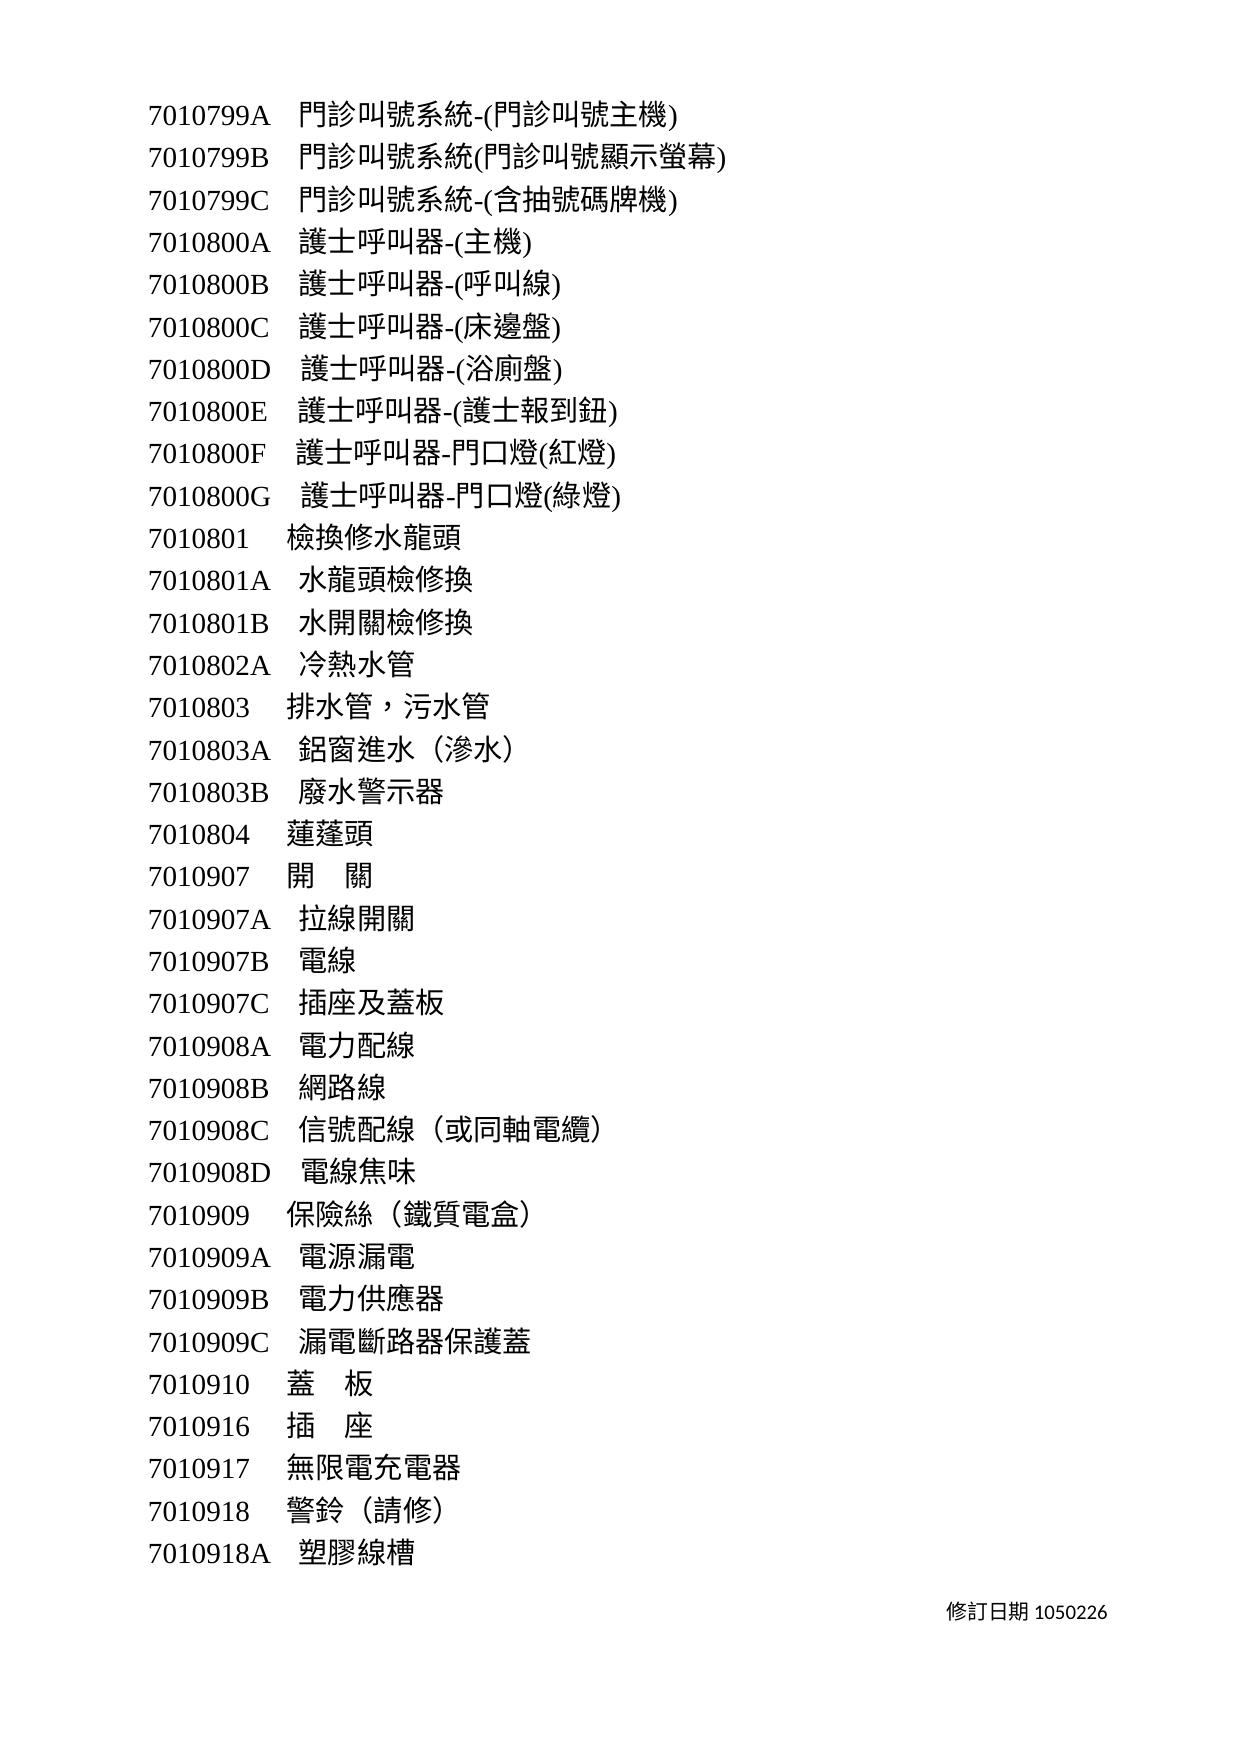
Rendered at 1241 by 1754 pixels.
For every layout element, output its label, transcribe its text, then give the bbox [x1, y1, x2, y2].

text 7010908C 信號配線（或同軸電纜） [148, 1107, 1107, 1149]
text 7010907C 插座及蓋板 [148, 980, 1107, 1022]
text 7010907A 拉線開關 [148, 895, 1107, 938]
text 7010801A 水龍頭檢修換 [148, 557, 1107, 599]
text 7010907 開 關 [148, 853, 1107, 895]
text 7010803A 鋁窗進水（滲水） [148, 726, 1107, 768]
text 7010918 警鈴（請修） [148, 1487, 1107, 1530]
text 7010909C 漏電斷路器保護蓋 [148, 1318, 1107, 1361]
text 7010799A 門診叫號系統-(門診叫號主機) [148, 92, 1107, 134]
text 7010799B 門診叫號系統(門診叫號顯示螢幕) [148, 134, 1107, 176]
text 7010803B 廢水警示器 [148, 768, 1107, 811]
text 7010800F 護士呼叫器-門口燈(紅燈) [148, 430, 1107, 472]
text 7010801B 水開關檢修換 [148, 599, 1107, 642]
text 7010909 保險絲（鐵質電盒） [148, 1191, 1107, 1234]
text 7010918A 塑膠線槽 [148, 1530, 1107, 1572]
text 7010804 蓮蓬頭 [148, 811, 1107, 853]
text 7010800B 護士呼叫器-(呼叫線) [148, 261, 1107, 303]
text 7010800A 護士呼叫器-(主機) [148, 219, 1107, 261]
text 7010800D 護士呼叫器-(浴廁盤) [148, 346, 1107, 388]
text 7010800G 護士呼叫器-門口燈(綠燈) [148, 472, 1107, 515]
text 7010799C 門診叫號系統-(含抽號碼牌機) [148, 176, 1107, 219]
text 7010908D 電線焦味 [148, 1149, 1107, 1191]
text 7010907B 電線 [148, 938, 1107, 980]
text 7010802A 冷熱水管 [148, 642, 1107, 684]
text 7010917 無限電充電器 [148, 1445, 1107, 1487]
text 7010908A 電力配線 [148, 1022, 1107, 1064]
text 7010909B 電力供應器 [148, 1276, 1107, 1318]
text 7010910 蓋 板 [148, 1361, 1107, 1403]
text 7010801 檢換修水龍頭 [148, 515, 1107, 557]
text 7010800E 護士呼叫器-(護士報到鈕) [148, 388, 1107, 430]
text 7010916 插 座 [148, 1403, 1107, 1445]
text 7010908B 網路線 [148, 1064, 1107, 1107]
text 7010909A 電源漏電 [148, 1234, 1107, 1276]
text 7010800C 護士呼叫器-(床邊盤) [148, 303, 1107, 346]
text 7010803 排水管，污水管 [148, 684, 1107, 726]
